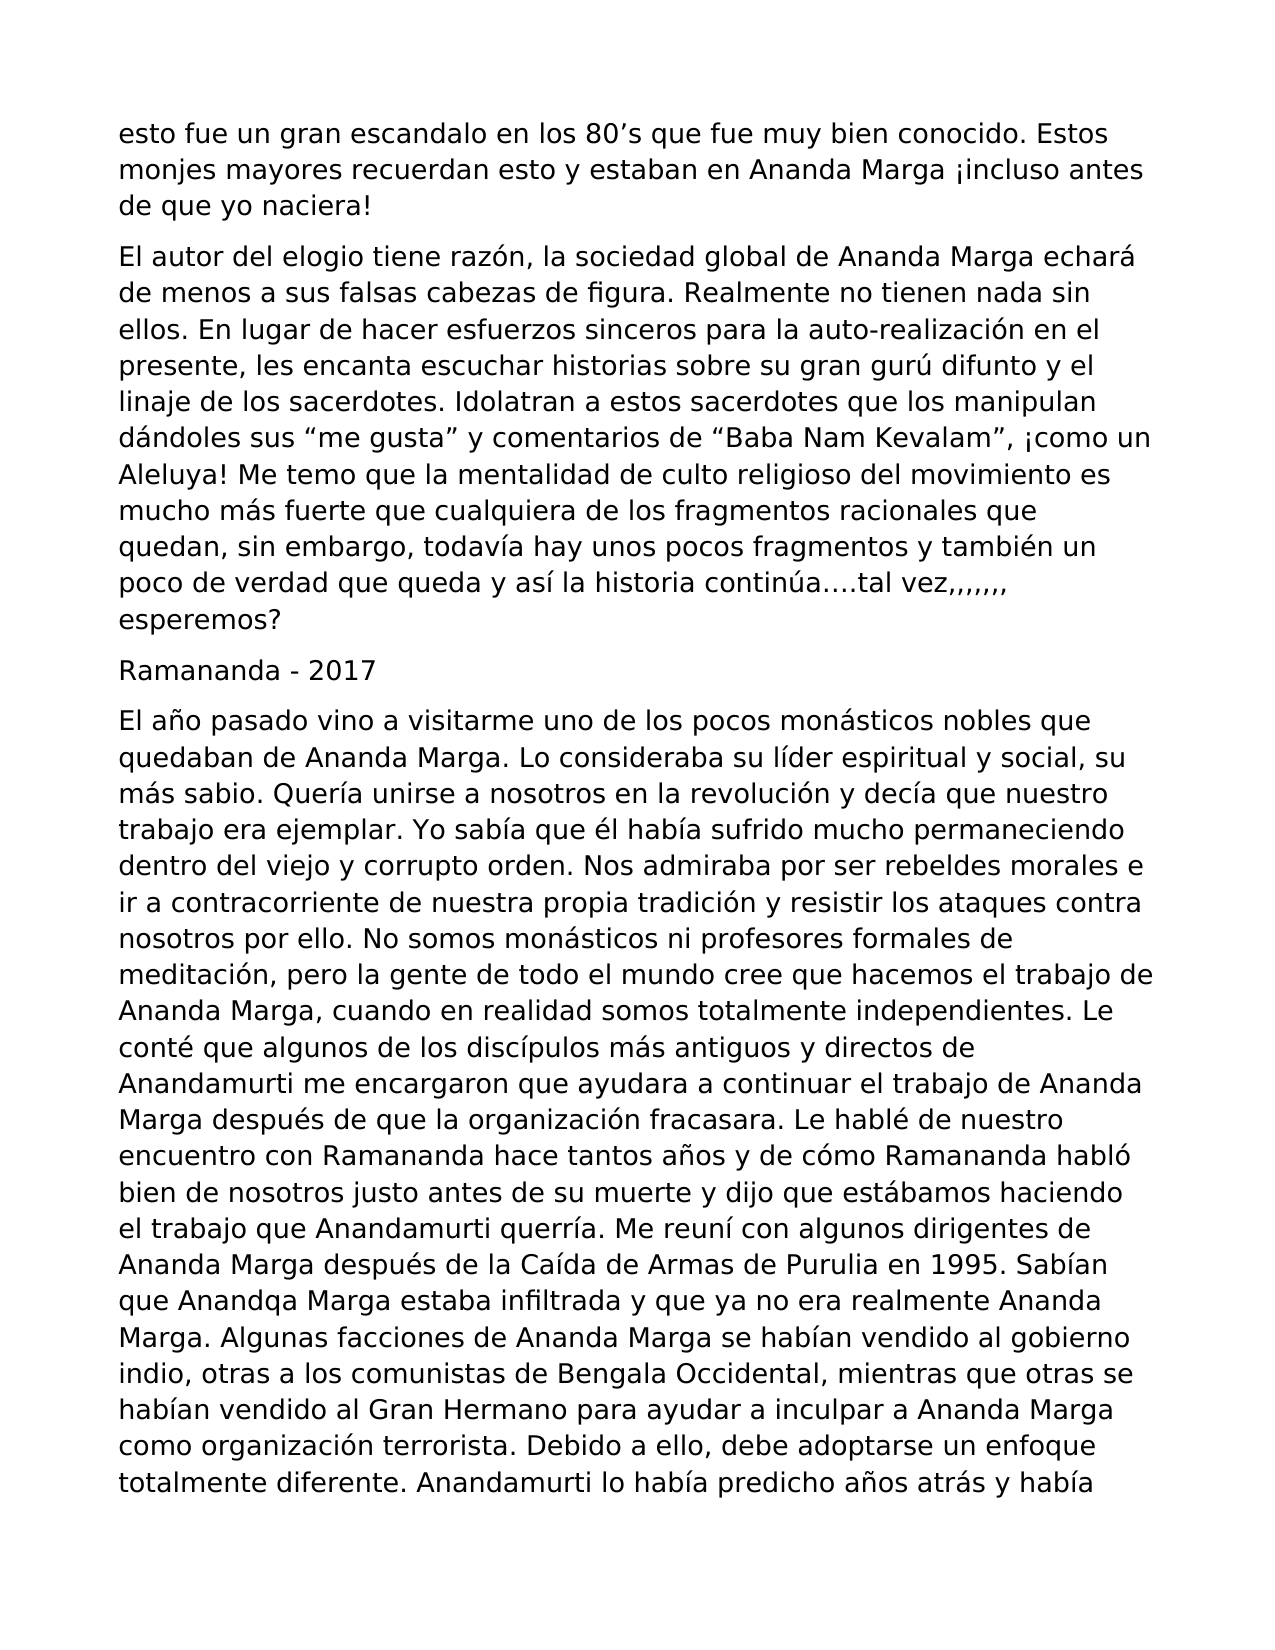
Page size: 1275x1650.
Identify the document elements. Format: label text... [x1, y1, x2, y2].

text esto fue un gran escandalo en los 80’s que fue muy bien conocido. Estos monjes mayores recuerdan esto y estaban en Ananda Marga ¡incluso antes de que yo naciera! [118, 118, 1157, 222]
text El autor del elogio tiene razón, la sociedad global de Ananda Marga echará de menos a sus falsas cabezas de figura. Realmente no tienen nada sin ellos. En lugar de hacer esfuerzos sinceros para la auto-realización en el presente, les encanta escuchar historias sobre su gran gurú difunto y el linaje de los sacerdotes. Idolatran a estos sacerdotes que los manipulan dándoles sus “me gusta” y comentarios de “Baba Nam Kevalam”, ¡como un Aleluya! Me temo que la mentalidad de culto religioso del movimiento es mucho más fuerte que cualquiera de los fragmentos racionales que quedan, sin embargo, todavía hay unos pocos fragmentos y también un poco de verdad que queda y así la historia continúa….tal vez,,,,,,, esperemos? [118, 241, 1157, 636]
text Ramananda - 2017 [118, 655, 1157, 686]
text El año pasado vino a visitarme uno de los pocos monásticos nobles que quedaban de Ananda Marga. Lo consideraba su líder espiritual y social, su más sabio. Quería unirse a nosotros en la revolución y decía que nuestro trabajo era ejemplar. Yo sabía que él había sufrido mucho permaneciendo dentro del viejo y corrupto orden. Nos admiraba por ser rebeldes morales e ir a contracorriente de nuestra propia tradición y resistir los ataques contra nosotros por ello. No somos monásticos ni profesores formales de meditación, pero la gente de todo el mundo cree que hacemos el trabajo de Ananda Marga, cuando en realidad somos totalmente independientes. Le conté que algunos de los discípulos más antiguos y directos de Anandamurti me encargaron que ayudara a continuar el trabajo de Ananda Marga después de que la organización fracasara. Le hablé de nuestro encuentro con Ramananda hace tantos años y de cómo Ramananda habló bien de nosotros justo antes de su muerte y dijo que estábamos haciendo el trabajo que Anandamurti querría. Me reuní con algunos dirigentes de Ananda Marga después de la Caída de Armas de Purulia en 1995. Sabían que Anandqa Marga estaba infiltrada y que ya no era realmente Ananda Marga. Algunas facciones de Ananda Marga se habían vendido al gobierno indio, otras a los comunistas de Bengala Occidental, mientras que otras se habían vendido al Gran Hermano para ayudar a inculpar a Ananda Marga como organización terrorista. Debido a ello, debe adoptarse un enfoque totalmente diferente. Anandamurti lo había predicho años atrás y había [118, 706, 1157, 1498]
